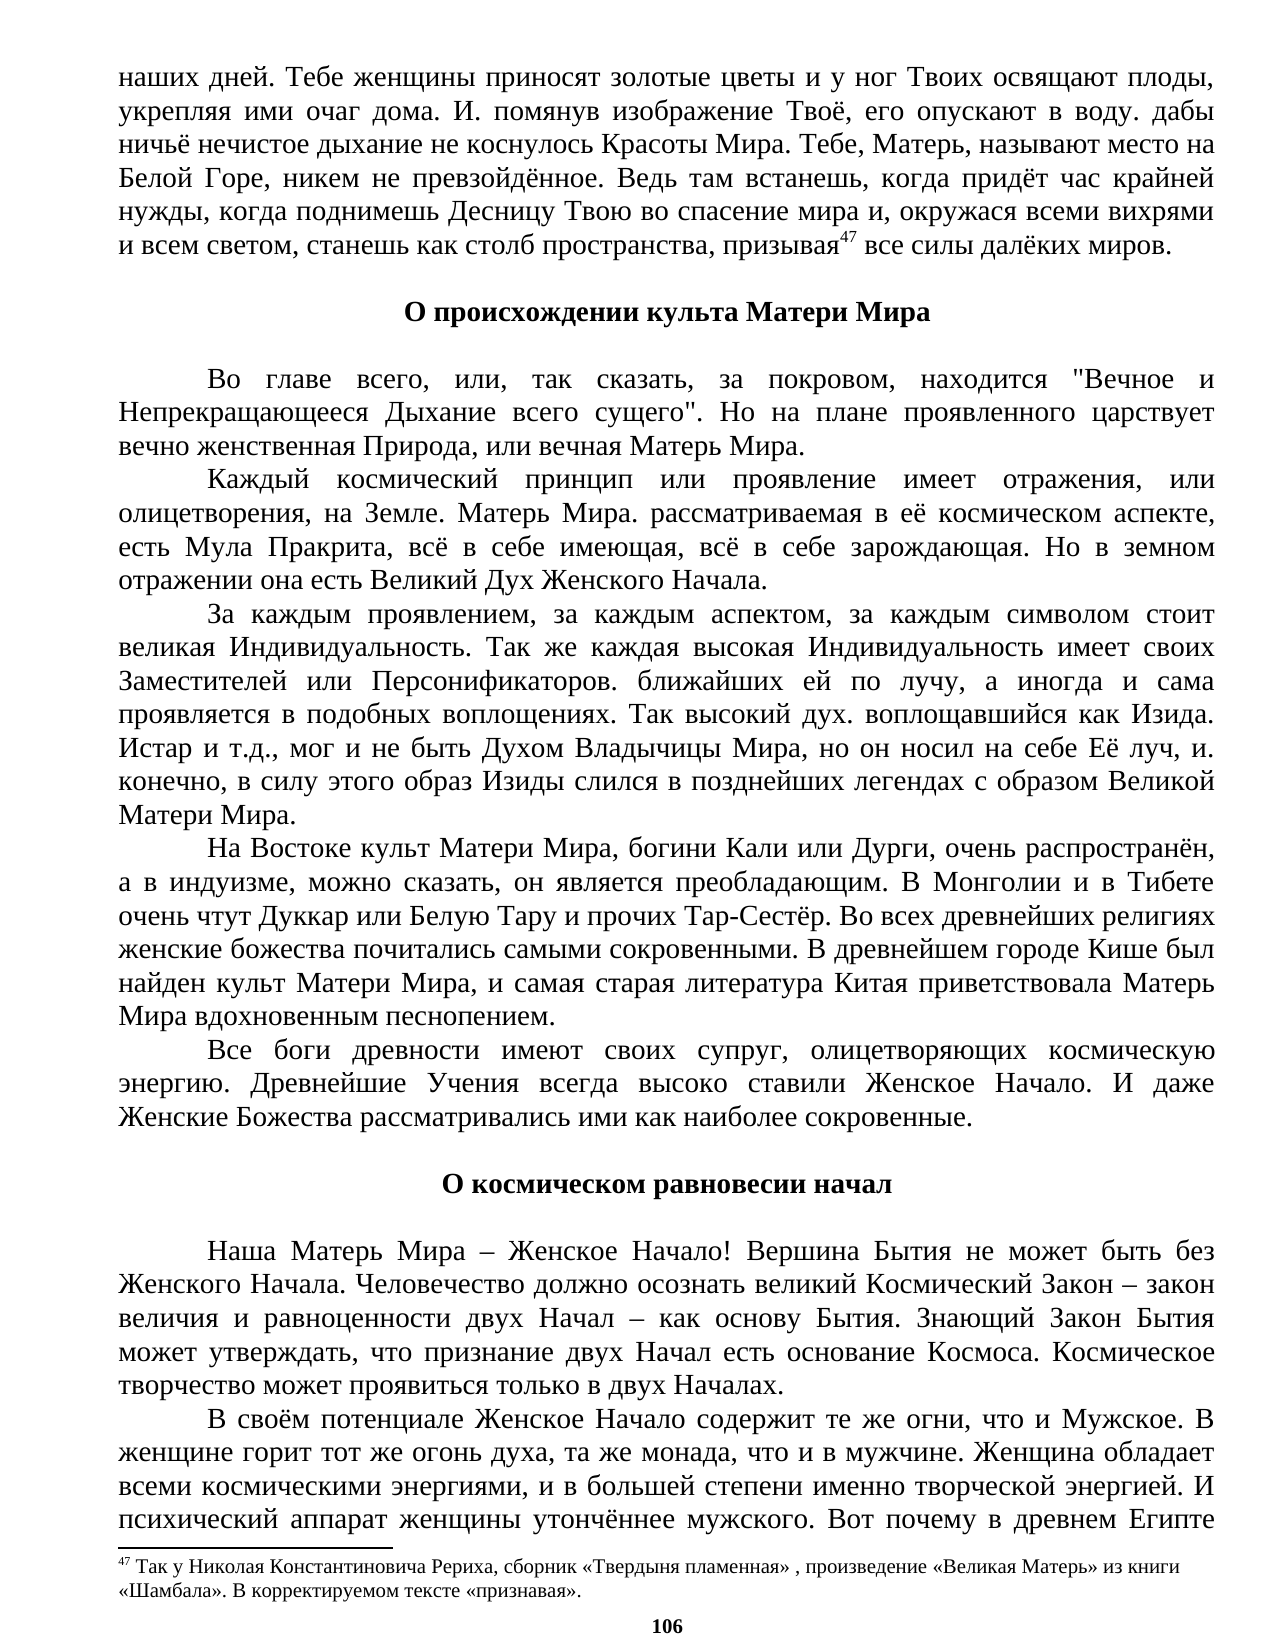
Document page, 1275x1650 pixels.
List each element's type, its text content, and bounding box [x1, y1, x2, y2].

text В своём потенциале Женское Начало содержит те же огни, что и Мужское. В женщине горит тот же огонь духа, та же монада, что и в мужчине. Женщина обладает всеми космическими энергиями, и в большей степени именно творческой энергией. И психический аппарат женщины утончённее мужского. Вот почему в древнем Египте [118, 1401, 1216, 1535]
text За каждым проявлением, за каждым аспектом, за каждым символом стоит великая Индивидуальность. Так же каждая высокая Индивидуальность имеет своих Заместителей или Персонификаторов. ближайших ей по лучу, а иногда и сама проявляется в подобных воплощениях. Так высокий дух. воплощавшийся как Изида. Истар и т.д., мог и не быть Духом Владычицы Мира, но он носил на себе Её луч, и. конечно, в силу этого образ Изиды слился в позднейших легендах с образом Великой Матери Мира. [118, 596, 1216, 831]
text Каждый космический принцип или проявление имеет отражения, или олицетворения, на Земле. Матерь Мира. рассматриваемая в её космическом аспекте, есть Мула Пракрита, всё в себе имеющая, всё в себе зарождающая. Но в земном отражении она есть Великий Дух Женского Начала. [118, 462, 1216, 596]
subtitle О происхождении культа Матери Мира [118, 294, 1216, 327]
text Во главе всего, или, так сказать, за покровом, находится "Вечное и Непрекращающееся Дыхание всего сущего". Но на плане проявленного царствует вечно женственная Природа, или вечная Матерь Мира. [118, 361, 1216, 462]
text наших дней. Тебе женщины приносят золотые цветы и у ног Твоих освящают плоды, укрепляя ими очаг дома. И. помянув изображение Твоё, его опускают в воду. дабы ничьё нечистое дыхание не коснулось Красоты Мира. Тебе, Матерь, называют место на Белой Горе, никем не превзойдённое. Ведь там встанешь, когда придёт час крайней нужды, когда поднимешь Десницу Твою во спасение мира и, окружася всеми вихрями и всем светом, станешь как столб пространства, призывая все силы далёких миров. [118, 59, 1216, 260]
text На Востоке культ Матери Мира, богини Кали или Дурги, очень распространён, а в индуизме, можно сказать, он является преобладающим. В Монголии и в Тибете очень чтут Дуккар или Белую Тару и прочих Тар-Сестёр. Во всех древнейших религиях женские божества почитались самыми сокровенными. В древнейшем городе Кише был найден культ Матери Мира, и самая старая литература Китая приветствовала Матерь Мира вдохновенным песнопением. [118, 831, 1216, 1032]
subtitle О космическом равновесии начал [118, 1166, 1216, 1199]
text Все боги древности имеют своих супруг, олицетворяющих космическую энергию. Древнейшие Учения всегда высоко ставили Женское Начало. И даже Женские Божества рассматривались ими как наиболее сокровенные. [118, 1032, 1216, 1132]
text Так у Николая Константиновича Рериха, сборник «Твердыня пламенная» , произведение «Великая Матерь» из книги «Шамбала». В корректируемом тексте «признавая». [118, 1554, 1216, 1602]
text Наша Матерь Мира – Женское Начало! Вершина Бытия не может быть без Женского Начала. Человечество должно осознать великий Космический Закон – закон величия и равноценности двух Начал – как основу Бытия. Знающий Закон Бытия может утверждать, что признание двух Начал есть основание Космоса. Космическое творчество может проявиться только в двух Началах. [118, 1233, 1216, 1401]
